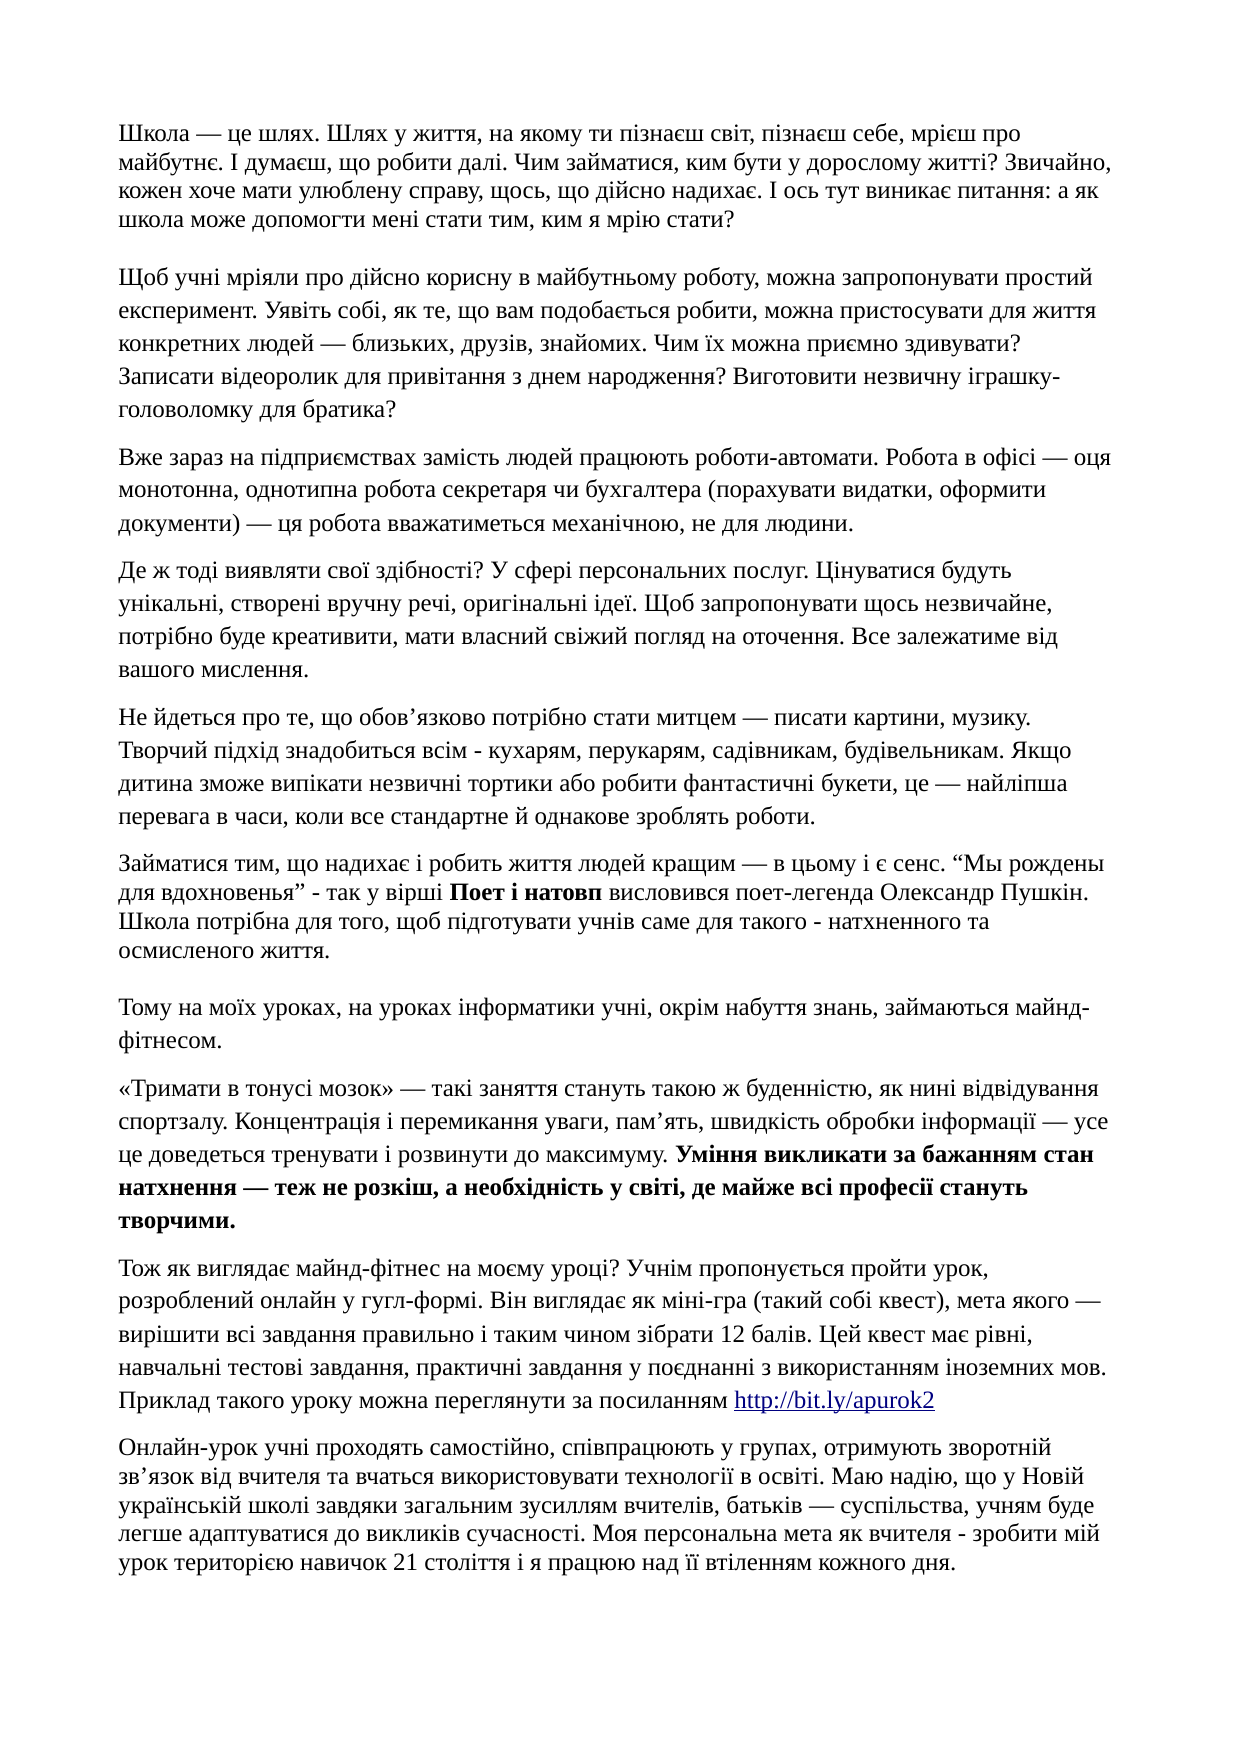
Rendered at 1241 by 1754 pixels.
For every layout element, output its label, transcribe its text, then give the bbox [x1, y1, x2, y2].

text Не йдеться про те, що обовʼязково потрібно стати митцем — писати картини, музику. Творчий підхід знадобиться всім - кухарям, перукарям, садівникам, будівельникам. Якщо дитина зможе випікати незвичні тортики або робити фантастичні букети, це — найліпша перевага в часи, коли все стандартне й однакове зроблять роботи. [118, 702, 1122, 830]
text Школа — це шлях. Шлях у життя, на якому ти пізнаєш світ, пізнаєш себе, мрієш про майбутнє. І думаєш, що робити далі. Чим займатися, ким бути у дорослому житті? Звичайно, кожен хоче мати улюблену справу, щось, що дійсно надихає. І ось тут виникає питання: а як школа може допомогти мені стати тим, ким я мрію стати? [118, 118, 1122, 233]
text Школа потрібна для того, щоб підготувати учнів саме для такого - натхненного та осмисленого життя. [118, 906, 1122, 963]
text Займатися тим, що надихає і робить життя людей кращим — в цьому і є сенс. “Мы рождены для вдохновенья” - так у вірші Поет і натовп висловився поет-легенда Олександр Пушкін. [118, 848, 1122, 906]
text Де ж тоді виявляти свої здібності? У сфері персональних послуг. Цінуватися будуть унікальні, створені вручну речі, оригінальні ідеї. Щоб запропонувати щось незвичайне, потрібно буде креативити, мати власний свіжий погляд на оточення. Все залежатиме від вашого мислення. [118, 555, 1122, 683]
text Щоб учні мріяли про дійсно корисну в майбутньому роботу, можна запропонувати простий експеримент. Уявіть собі, як те, що вам подобається робити, можна пристосувати для життя конкретних людей — близьких, друзів, знайомих. Чим їх можна приємно здивувати? Записати відеоролик для привітання з днем народження? Виготовити незвичну іграшку-головоломку для братика? [118, 262, 1122, 423]
text Онлайн-урок учні проходять самостійно, співпрацюють у групах, отримують зворотній звʼязок від вчителя та вчаться використовувати технології в освіті. Маю надію, що у Новій українській школі завдяки загальним зусиллям вчителів, батьків — суспільства, учням буде легше адаптуватися до викликів сучасності. Моя персональна мета як вчителя - зробити мій урок територією навичок 21 століття і я працюю над її втіленням кожного дня. [118, 1432, 1122, 1576]
text «Тримати в тонусі мозок» — такі заняття стануть такою ж буденністю, як нині відвідування спортзалу. Концентрація і перемикання уваги, пам’ять, швидкість обробки інформації — усе це доведеться тренувати і розвинути до максимуму. Уміння викликати за бажанням стан натхнення — теж не розкіш, а необхідність у світі, де майже всі професії стануть творчими. [118, 1073, 1122, 1234]
text Вже зараз на підприємствах замість людей працюють роботи-автомати. Робота в офісі — оця монотонна, однотипна робота секретаря чи бухгалтера (порахувати видатки, оформити документи) — ця робота вважатиметься механічною, не для людини. [118, 442, 1122, 536]
text Тож як виглядає майнд-фітнес на моєму уроці? Учнім пропонується пройти урок, розроблений онлайн у гугл-формі. Він виглядає як міні-гра (такий собі квест), мета якого — вирішити всі завдання правильно і таким чином зібрати 12 балів. Цей квест має рівні, навчальні тестові завдання, практичні завдання у поєднанні з використанням іноземних мов. Приклад такого уроку можна переглянути за посиланням http://bit.ly/apurok2 [118, 1253, 1122, 1413]
text Тому на моїх уроках, на уроках інформатики учні, окрім набуття знань, займаються майнд-фітнесом. [118, 992, 1122, 1054]
